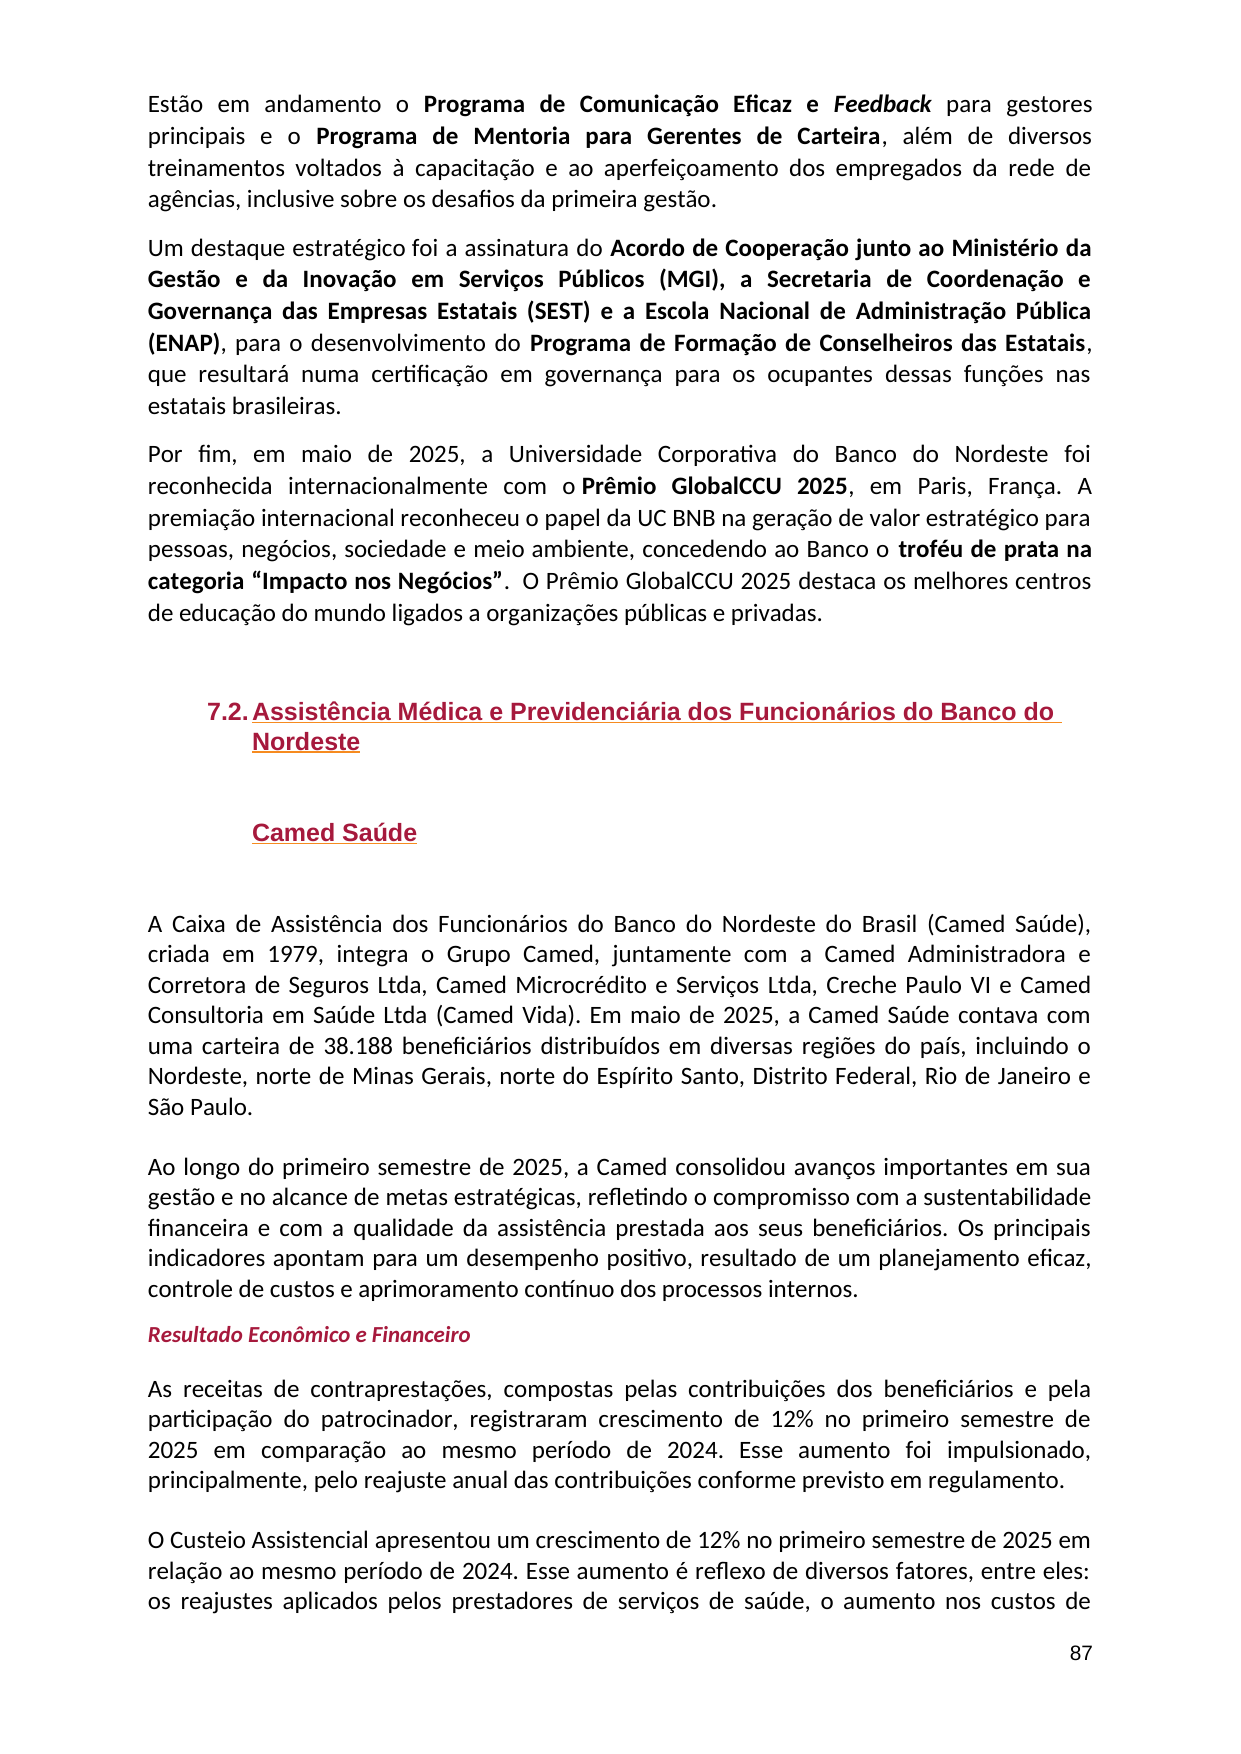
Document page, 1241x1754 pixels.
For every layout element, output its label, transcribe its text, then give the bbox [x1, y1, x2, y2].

subtitle Camed Saúde [252, 818, 1092, 847]
text Um destaque estratégico foi a assinatura do Acordo de Cooperação junto ao Ministério da Gestão e da Inovação em Serviços Públicos (MGI), a Secretaria de Coordenação e Governança das Empresas Estatais (SEST) e a Escola Nacional de Administração Pública (ENAP), para o desenvolvimento do Programa de Formação de Conselheiros das Estatais, que resultará numa certificação em governança para os ocupantes dessas funções nas estatais brasileiras. [148, 232, 1092, 421]
text Por fim, em maio de 2025, a Universidade Corporativa do Banco do Nordeste foi reconhecida internacionalmente com o Prêmio GlobalCCU 2025, em Paris, França. A premiação internacional reconheceu o papel da UC BNB na geração de valor estratégico para pessoas, negócios, sociedade e meio ambiente, concedendo ao Banco o troféu de prata na categoria “Impacto nos Negócios”. O Prêmio GlobalCCU 2025 destaca os melhores centros de educação do mundo ligados a organizações públicas e privadas. [148, 439, 1092, 627]
text Ao longo do primeiro semestre de 2025, a Camed consolidou avanços importantes em sua gestão e no alcance de metas estratégicas, refletindo o compromisso com a sustentabilidade financeira e com a qualidade da assistência prestada aos seus beneficiários. Os principais indicadores apontam para um desempenho positivo, resultado de um planejamento eficaz, controle de custos e aprimoramento contínuo dos processos internos. [148, 1151, 1092, 1303]
text As receitas de contraprestações, compostas pelas contribuições dos beneficiários e pela participação do patrocinador, registraram crescimento de 12% no primeiro semestre de 2025 em comparação ao mesmo período de 2024. Esse aumento foi impulsionado, principalmente, pelo reajuste anual das contribuições conforme previsto em regulamento. [148, 1373, 1092, 1495]
list Assistência Médica e Previdenciária dos Funcionários do Banco do Nordeste [207, 697, 1092, 755]
text O Custeio Assistencial apresentou um crescimento de 12% no primeiro semestre de 2025 em relação ao mesmo período de 2024. Esse aumento é reflexo de diversos fatores, entre eles: os reajustes aplicados pelos prestadores de serviços de saúde, o aumento nos custos de [148, 1524, 1092, 1616]
text Resultado Econômico e Financeiro [148, 1320, 1092, 1348]
text A Caixa de Assistência dos Funcionários do Banco do Nordeste do Brasil (Camed Saúde), criada em 1979, integra o Grupo Camed, juntamente com a Camed Administradora e Corretora de Seguros Ltda, Camed Microcrédito e Serviços Ltda, Creche Paulo VI e Camed Consultoria em Saúde Ltda (Camed Vida). Em maio de 2025, a Camed Saúde contava com uma carteira de 38.188 beneficiários distribuídos em diversas regiões do país, incluindo o Nordeste, norte de Minas Gerais, norte do Espírito Santo, Distrito Federal, Rio de Janeiro e São Paulo. [148, 908, 1092, 1122]
text Estão em andamento o Programa de Comunicação Eficaz e Feedback para gestores principais e o Programa de Mentoria para Gerentes de Carteira, além de diversos treinamentos voltados à capacitação e ao aperfeiçoamento dos empregados da rede de agências, inclusive sobre os desafios da primeira gestão. [148, 89, 1092, 214]
